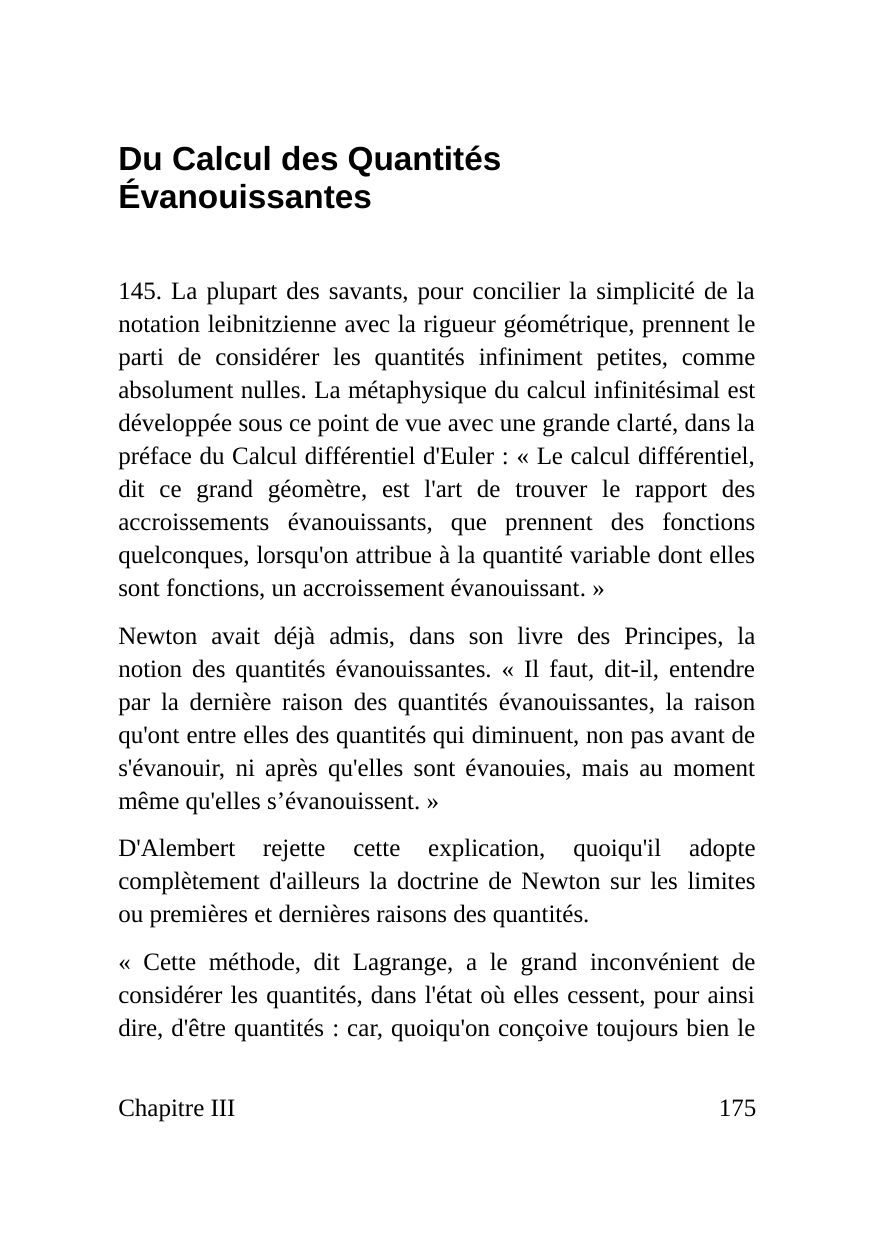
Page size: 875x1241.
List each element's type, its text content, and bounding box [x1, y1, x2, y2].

text « Cette méthode, dit Lagrange, a le grand inconvénient de considérer les quantités, dans l'état où elles cessent, pour ainsi dire, d'être quantités : car, quoiqu'on conçoive toujours bien le [118, 947, 756, 1042]
text 145. La plupart des savants, pour concilier la simplicité de la notation leibnitzienne avec la rigueur géométrique, prennent le parti de considérer les quantités infiniment petites, comme absolument nulles. La métaphysique du calcul infinitésimal est développée sous ce point de vue avec une grande clarté, dans la préface du Calcul différentiel d'Euler : « Le calcul différentiel, dit ce grand géomètre, est l'art de trouver le rapport des accroissements évanouissants, que prennent des fonctions quelconques, lorsqu'on attribue à la quantité variable dont elles sont fonctions, un accroissement évanouissant. » [118, 276, 756, 602]
text Newton avait déjà admis, dans son livre des Principes, la notion des quantités évanouissantes. « Il faut, dit-il, entendre par la dernière raison des quantités évanouissantes, la raison qu'ont entre elles des quantités qui diminuent, non pas avant de s'évanouir, ni après qu'elles sont évanouies, mais au moment même qu'elles s’évanouissent. » [118, 621, 756, 814]
text D'Alembert rejette cette explication, quoiqu'il adopte complètement d'ailleurs la doctrine de Newton sur les limites ou premières et dernières raisons des quantités. [118, 833, 756, 928]
subtitle Du Calcul des Quantités Évanouissantes [118, 139, 756, 216]
